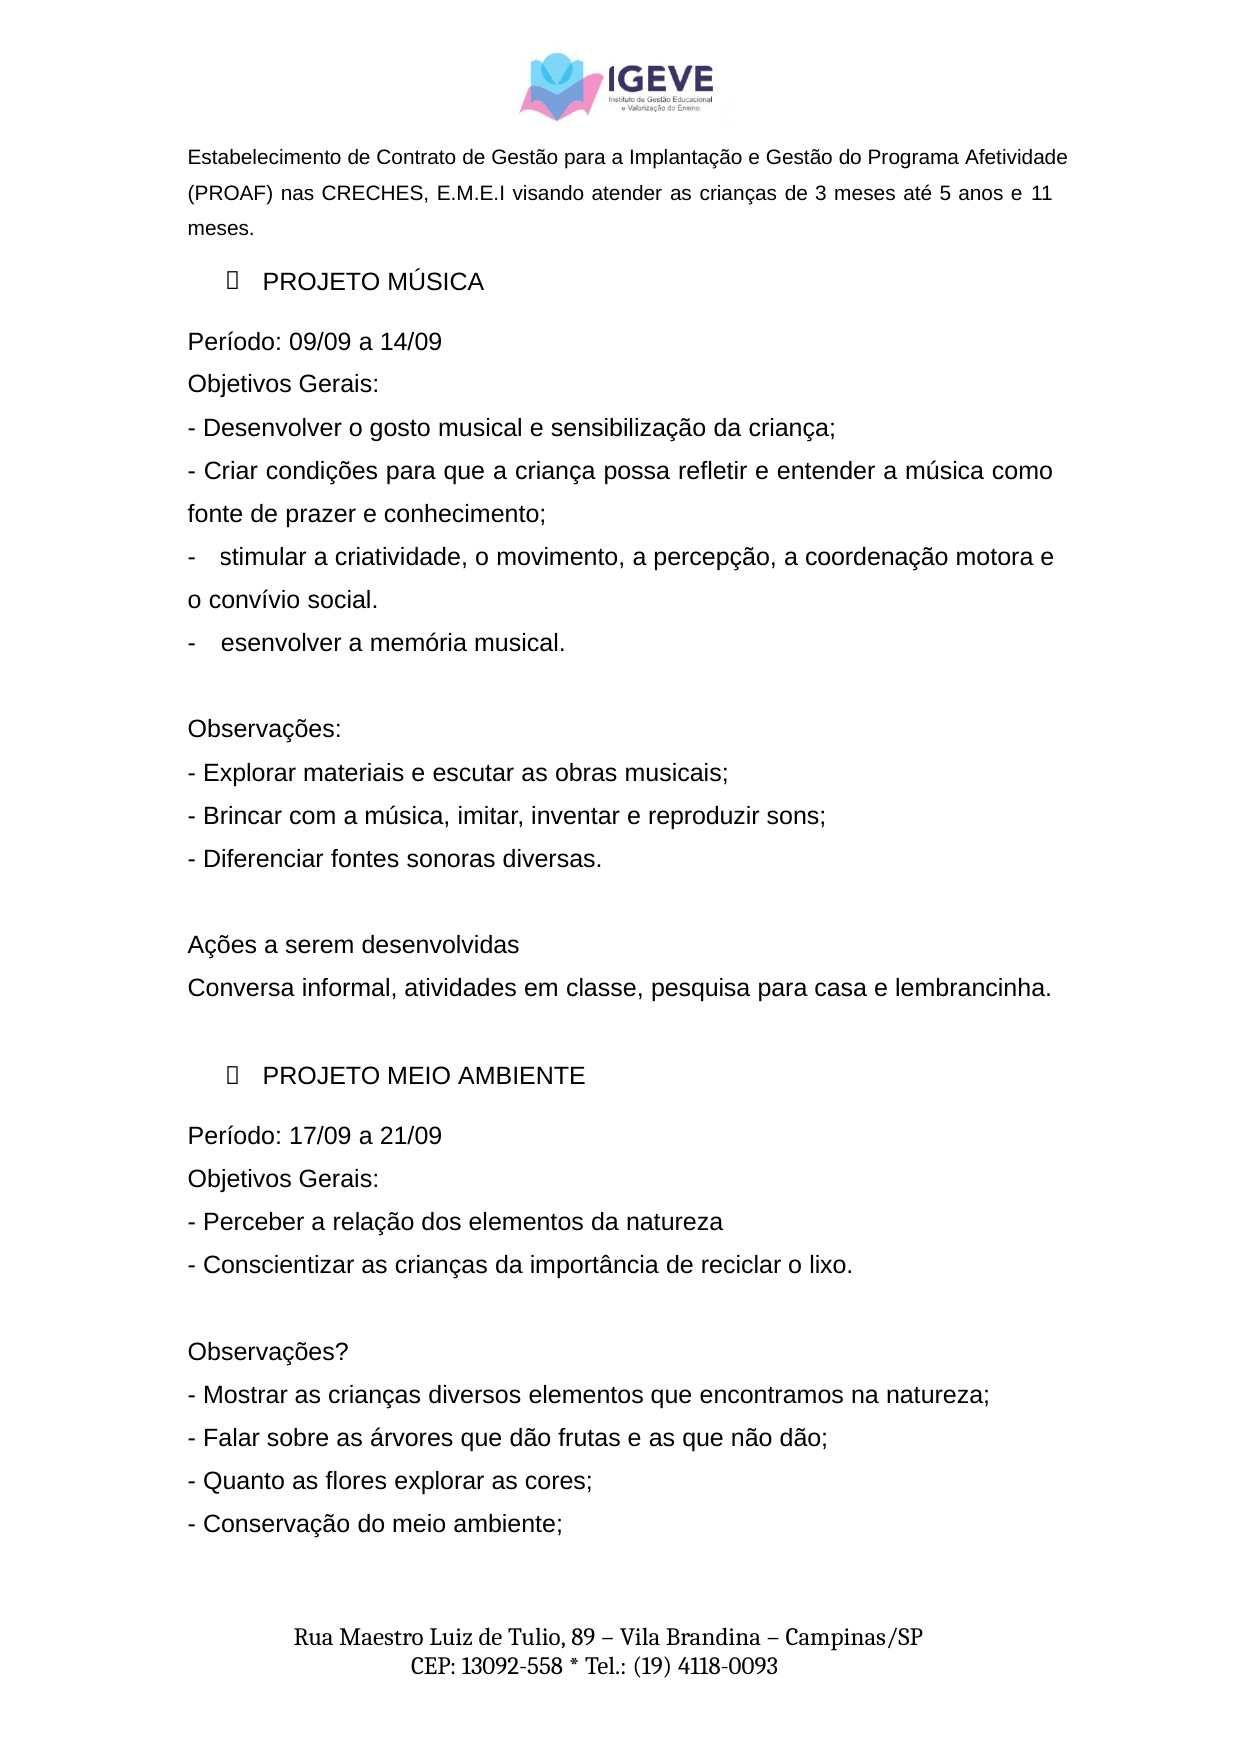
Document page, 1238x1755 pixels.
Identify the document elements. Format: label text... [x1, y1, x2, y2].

text Objetivos Gerais: [187, 1165, 467, 1193]
text Rua Maestro Luiz de Tulio, 89 – Vila Brandina – Campinas/SP [293, 1622, 972, 1651]
text fonte de prazer e conhecimento; [187, 500, 1076, 528]
text Quanto as flores explorar as cores; [203, 1467, 1014, 1495]
text - [187, 802, 203, 830]
text Estabelecimento de Contrato de Gestão para a Implantação e Gestão do Programa Afetividade [187, 146, 1077, 169]
text CEP: 13092-558 * Tel.: (19) 4118-0093 [411, 1651, 853, 1680]
text Objetivos Gerais: [187, 371, 467, 398]
text Falar sobre as árvores que dão frutas e as que não dão; [203, 1424, 1014, 1452]
text Desenvolver o gosto musical e sensibilização da criança; [203, 414, 860, 442]
text - [187, 543, 221, 571]
text Perceber a relação dos elementos da natureza [203, 1208, 747, 1236]
text Estimular a criatividade, o movimento, a percepção, a coordenação motora e [221, 543, 1076, 571]
text - [187, 845, 203, 873]
text Período: 09/09 a 14/09 [187, 328, 467, 356]
text Brincar com a música, imitar, inventar e reproduzir sons; [203, 802, 853, 830]
text o convívio social. [187, 586, 1076, 614]
text - [187, 1208, 203, 1236]
text Observações: [187, 716, 367, 743]
text  [225, 265, 261, 296]
text - [187, 1251, 203, 1279]
text (PROAF) nas CRECHES, E.M.E.I visando atender as crianças de 3 meses até 5 anos e 11 [187, 181, 1077, 205]
text - [187, 1424, 203, 1452]
text PROJETO MÚSICA [262, 268, 510, 296]
text Criar condições para que a criança possa refletir e entender a música como [203, 457, 1076, 485]
text - [187, 629, 221, 657]
text meses. [187, 217, 1077, 240]
text PROJETO MEIO AMBIENTE [262, 1062, 611, 1090]
text  [225, 1060, 261, 1090]
text - [187, 414, 203, 442]
text Desenvolver a memória musical. [221, 629, 1076, 657]
text - [187, 1510, 203, 1538]
text Mostrar as crianças diversos elementos que encontramos na natureza; [203, 1381, 1014, 1409]
picture [509, 47, 731, 134]
text Período: 17/09 a 21/09 [187, 1122, 467, 1150]
text Conscientizar as crianças da importância de reciclar o lixo. [203, 1251, 878, 1279]
text Explorar materiais e escutar as obras musicais; [203, 759, 853, 787]
text - [187, 759, 203, 787]
text Diferenciar fontes sonoras diversas. [203, 845, 853, 873]
text Conservação do meio ambiente; [203, 1510, 588, 1538]
text Ações a serem desenvolvidas [187, 931, 544, 959]
text - [187, 457, 203, 485]
text - [187, 1467, 203, 1495]
text - [187, 1381, 203, 1409]
text Observações? [187, 1338, 374, 1366]
text Conversa informal, atividades em classe, pesquisa para casa e lembrancinha. [187, 974, 1076, 1002]
